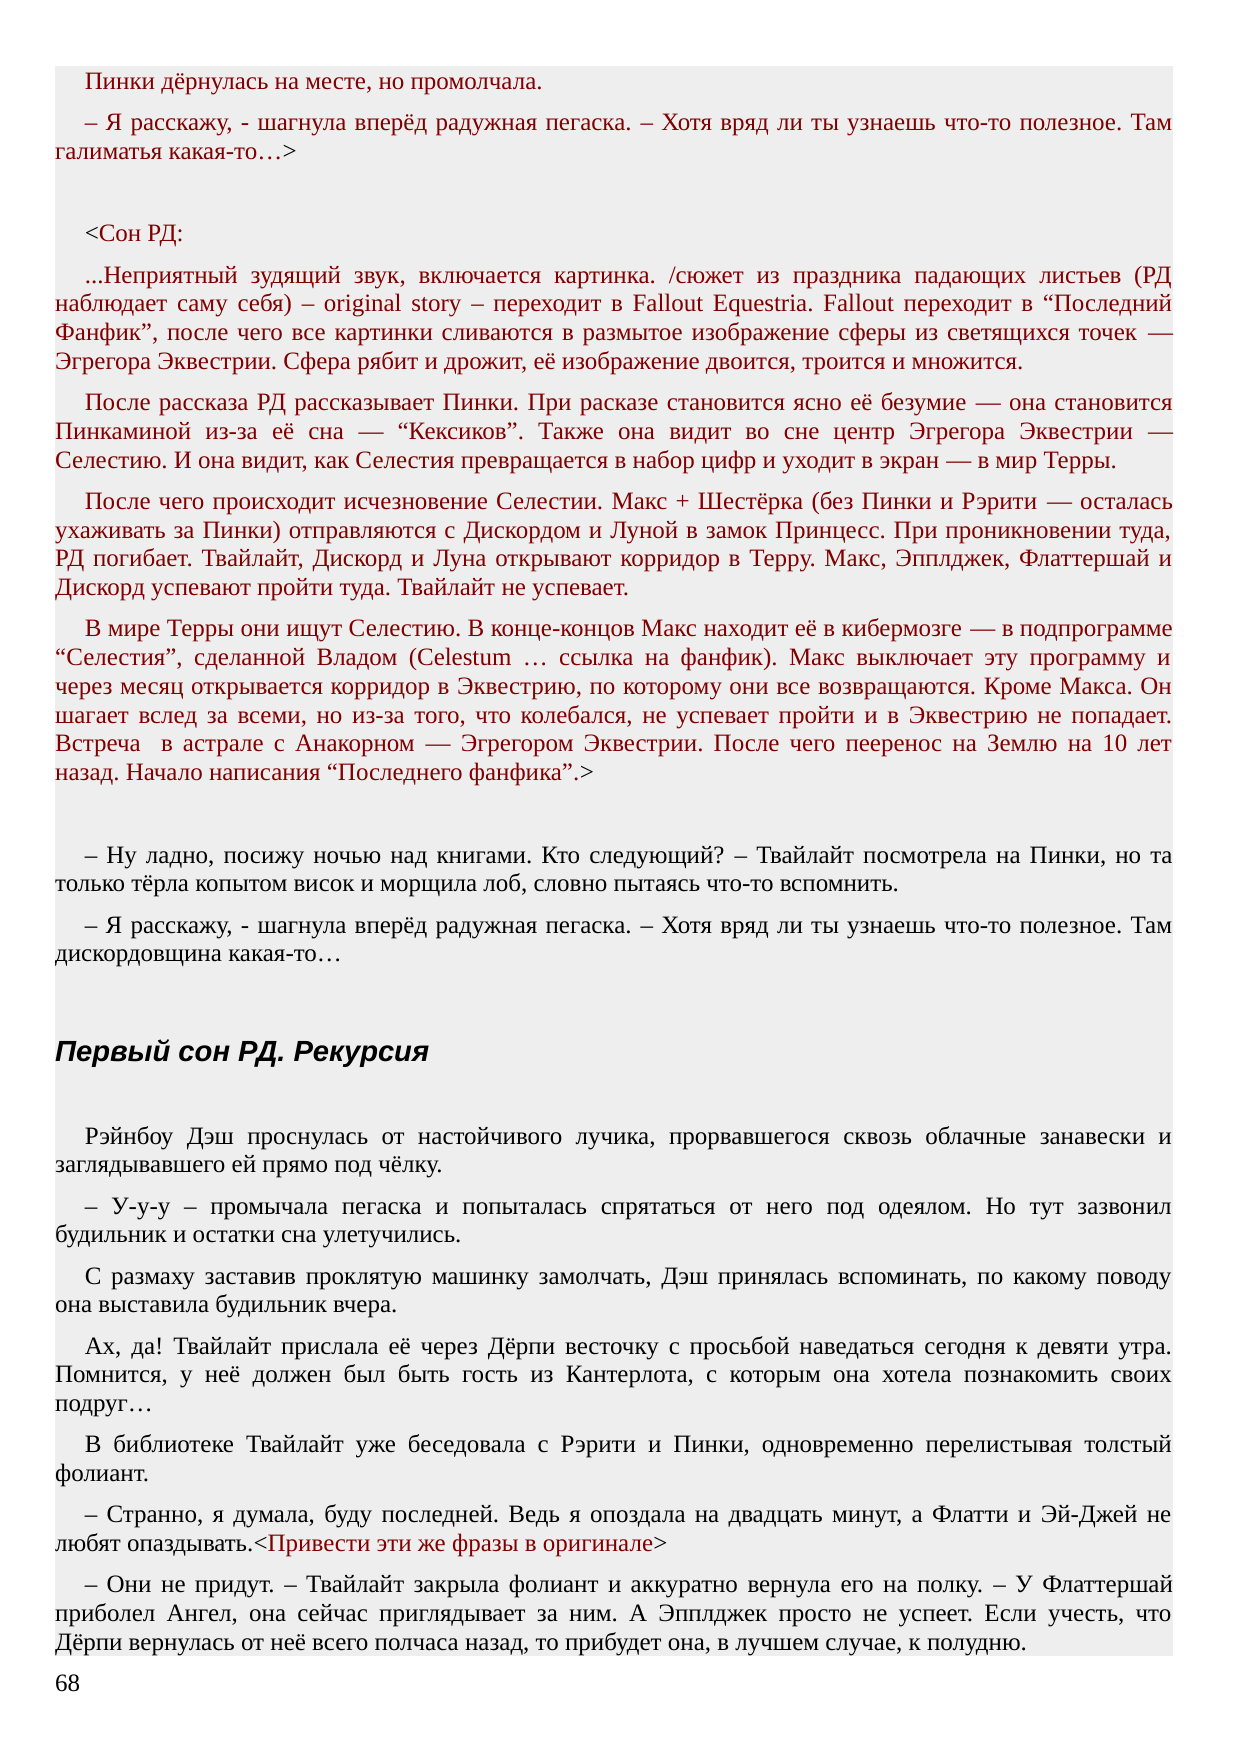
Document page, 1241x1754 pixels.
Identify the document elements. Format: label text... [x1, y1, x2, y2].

text С размаху заставив проклятую машинку замолчать, Дэш принялась вспоминать, по какому поводу она выставила будильник вчера. [55, 1261, 1173, 1318]
text – Я расскажу, - шагнула вперёд радужная пегаска. – Хотя вряд ли ты узнаешь что-то полезное. Там галиматья какая-то…> [55, 107, 1173, 165]
text ...Неприятный зудящий звук, включается картинка. /сюжет из праздника падающих листьев (РД наблюдает саму себя) – original story – переходит в Fallout Equestria. Fallout переходит в “Последний Фанфик”, после чего все картинки сливаются в размытое изображение сферы из светящихся точек — Эгрегора Эквестрии. Сфера рябит и дрожит, её изображение двоится, троится и множится. [55, 260, 1173, 375]
text Рэйнбоу Дэш проснулась от настойчивого лучика, прорвавшегося сквозь облачные занавески и заглядывавшего ей прямо под чёлку. [55, 1121, 1173, 1178]
text – Я расскажу, - шагнула вперёд радужная пегаска. – Хотя вряд ли ты узнаешь что-то полезное. Там дискордовщина какая-то… [55, 910, 1173, 967]
text – Они не придут. – Твайлайт закрыла фолиант и аккуратно вернула его на полку. – У Флаттершай приболел Ангел, она сейчас приглядывает за ним. А Эпплджек просто не успеет. Если учесть, что Дёрпи вернулась от неё всего полчаса назад, то прибудет она, в лучшем случае, к полудню. [55, 1569, 1173, 1656]
text – Ну ладно, посижу ночью над книгами. Кто следующий? – Твайлайт посмотрела на Пинки, но та только тёрла копытом висок и морщила лоб, словно пытаясь что-то вспомнить. [55, 840, 1173, 897]
text После чего происходит исчезновение Селестии. Макс + Шестёрка (без Пинки и Рэрити — осталась ухаживать за Пинки) отправляются с Дискордом и Луной в замок Принцесс. При проникновении туда, РД погибает. Твайлайт, Дискорд и Луна открывают корридор в Терру. Макс, Эпплджек, Флаттершай и Дискорд успевают пройти туда. Твайлайт не успевает. [55, 486, 1173, 601]
text <Сон РД: [55, 218, 1173, 247]
text После рассказа РД рассказывает Пинки. При расказе становится ясно её безумие — она становится Пинкаминой из-за её сна — “Кексиков”. Также она видит во сне центр Эгрегора Эквестрии — Селестию. И она видит, как Селестия превращается в набор цифр и уходит в экран — в мир Терры. [55, 387, 1173, 473]
text Пинки дёрнулась на месте, но промолчала. [55, 66, 1173, 95]
text В мире Терры они ищут Селестию. В конце-концов Макс находит её в кибермозге — в подпрограмме “Селестия”, сделанной Владом (Celestum … ссылка на фанфик). Макс выключает эту программу и через месяц открывается корридор в Эквестрию, по которому они все возвращаются. Кроме Макса. Он шагает вслед за всеми, но из-за того, что колебался, не успевает пройти и в Эквестрию не попадает. Встреча в астрале с Анакорном — Эгрегором Эквестрии. После чего пееренос на Землю на 10 лет назад. Начало написания “Последнего фанфика”.> [55, 613, 1173, 786]
text – У-у-у – промычала пегаска и попыталась спрятаться от него под одеялом. Но тут зазвонил будильник и остатки сна улетучились. [55, 1191, 1173, 1248]
text В библиотеке Твайлайт уже беседовала с Рэрити и Пинки, одновременно перелистывая толстый фолиант. [55, 1429, 1173, 1487]
subtitle Первый сон РД. Рекурсия [55, 1033, 1173, 1067]
text – Странно, я думала, буду последней. Ведь я опоздала на двадцать минут, а Флатти и Эй-Джей не любят опаздывать.<Привести эти же фразы в оригинале> [55, 1499, 1173, 1557]
text Ах, да! Твайлайт прислала её через Дёрпи весточку с просьбой наведаться сегодня к девяти утра. Помнится, у неё должен был быть гость из Кантерлота, с которым она хотела познакомить своих подруг… [55, 1331, 1173, 1417]
